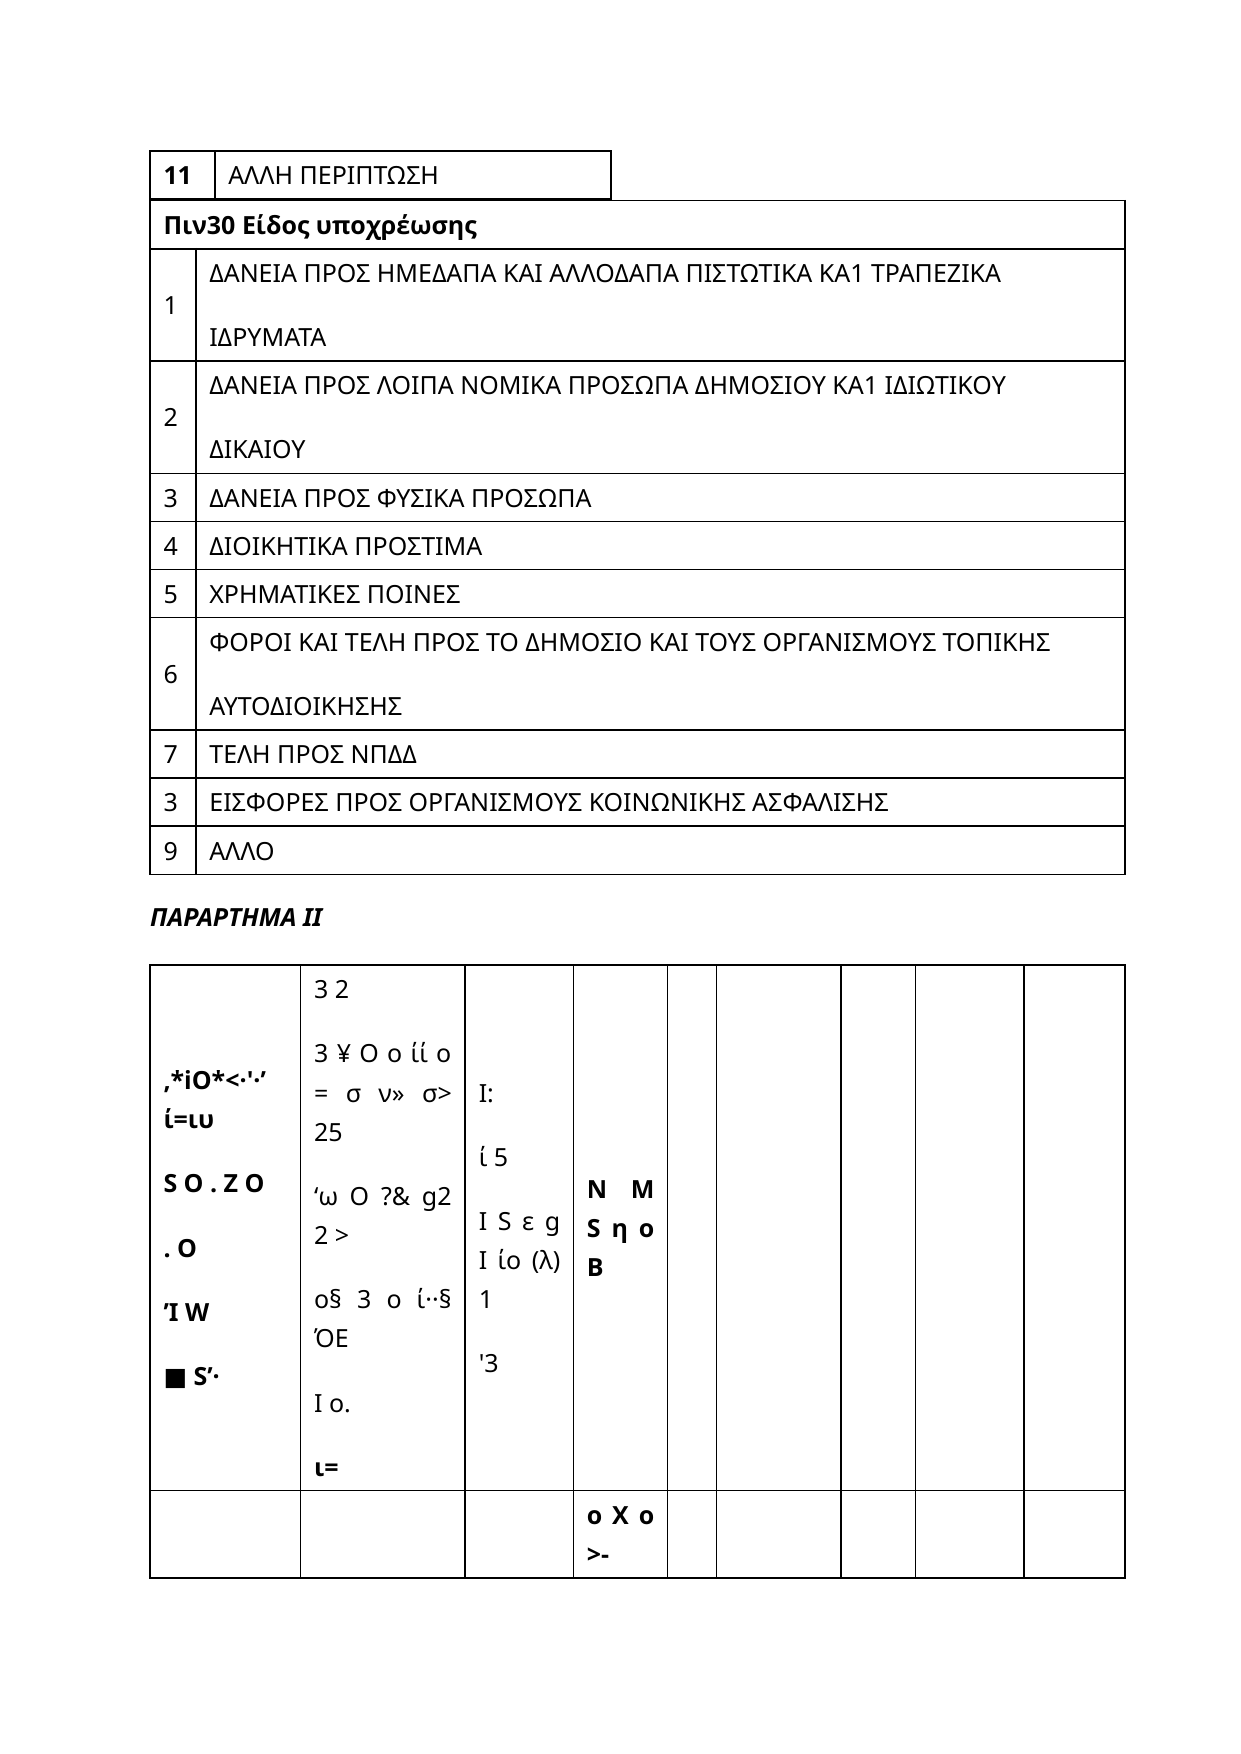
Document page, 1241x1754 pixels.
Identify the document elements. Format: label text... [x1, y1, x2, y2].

table_header [842, 966, 915, 1490]
table_cell ΦΟΡΟΙ ΚΑΙ ΤΕΛΗ ΠΡΟΣ ΤΟ ΔΗΜΟΣΙΟ ΚΑΙ ΤΟΥΣ ΟΡΓΑΝΙΣΜΟΥΣ ΤΟΠΙΚΗΣ ΑΥΤΟΔΙΟΙΚΗΣΗΣ [197, 618, 1124, 729]
table_cell ΧΡΗΜΑΤΙΚΕΣ ΠΟΙΝΕΣ [197, 570, 1124, 617]
table_cell ΕΙΣΦΟΡΕΣ ΠΡΟΣ ΟΡΓΑΝΙΣΜΟΥΣ ΚΟΙΝΩΝΙΚΗΣ ΑΣΦΑΛΙΣΗΣ [197, 779, 1124, 825]
table_cell ΤΕΛΗ ΠΡΟΣ ΝΠΔΔ [197, 731, 1124, 777]
table_cell ΔΑΝΕΙΑ ΠΡΟΣ ΦΥΣΙΚΑ ΠΡΟΣΩΠΑ [197, 474, 1124, 521]
table_cell ο Χ ο >- [574, 1491, 667, 1577]
table_header [668, 966, 716, 1490]
text ΠΑΡΑΡΤΗΜΑ II [150, 900, 1090, 934]
table_header 3 2 3 ¥ Ο o ίί ο = σ ν» σ> 25 ‘ω Ο ?& g2 2 > ο§ 3 ο ί··§ ΌΕ Ι ο. ι= [301, 966, 464, 1490]
table_header Πιν30 Είδος υποχρέωσης [151, 201, 1124, 248]
table_cell ΑΛΛΗ ΠΕΡΙΠΤΩΣΗ [216, 152, 610, 198]
table_cell [466, 1491, 573, 1577]
table_cell 6 [151, 618, 195, 729]
table_cell 9 [151, 827, 195, 873]
table_cell 5 [151, 570, 195, 617]
table_cell ΑΛΛΟ [197, 827, 1124, 873]
table_cell 3 [151, 779, 195, 825]
table_cell [916, 1491, 1023, 1577]
table_cell [1025, 1491, 1124, 1577]
table_header ,*iO*<·'·’ ί=ιυ S Ο . Ζ Ο . Ο ’Ι W ■ S’· [151, 966, 300, 1490]
table_header [916, 966, 1023, 1490]
table_cell 1 [151, 250, 195, 360]
table_cell 11 [151, 152, 214, 198]
table_cell [717, 1491, 840, 1577]
table_cell [151, 1491, 300, 1577]
table_cell [668, 1491, 716, 1577]
table_cell [842, 1491, 915, 1577]
table_cell 7 [151, 731, 195, 777]
table_cell 4 [151, 522, 195, 569]
table_cell 2 [151, 362, 195, 472]
table_header [717, 966, 840, 1490]
table_header Ι: ί 5 Ι S ε g Ι ίο (λ) 1 '3 [466, 966, 573, 1490]
table_header Ν Μ S η ο Β [574, 966, 667, 1490]
table_cell 3 [151, 474, 195, 521]
table_cell ΔΑΝΕΙΑ ΠΡΟΣ ΗΜΕΔΑΠΑ ΚΑΙ ΑΛΛΟΔΑΠΑ ΠΙΣΤΩΤΙΚΑ ΚΑ1 ΤΡΑΠΕΖΙΚΑ ΙΔΡΥΜΑΤΑ [197, 250, 1124, 360]
table_header [1025, 966, 1124, 1490]
table_cell [301, 1491, 464, 1577]
table_cell ΔΑΝΕΙΑ ΠΡΟΣ ΛΟΙΠΑ ΝΟΜΙΚΑ ΠΡΟΣΩΠΑ ΔΗΜΟΣΙΟΥ ΚΑ1 ΙΔΙΩΤΙΚΟΥ ΔΙΚΑΙΟΥ [197, 362, 1124, 472]
table_cell ΔΙΟΙΚΗΤΙΚΑ ΠΡΟΣΤΙΜΑ [197, 522, 1124, 569]
